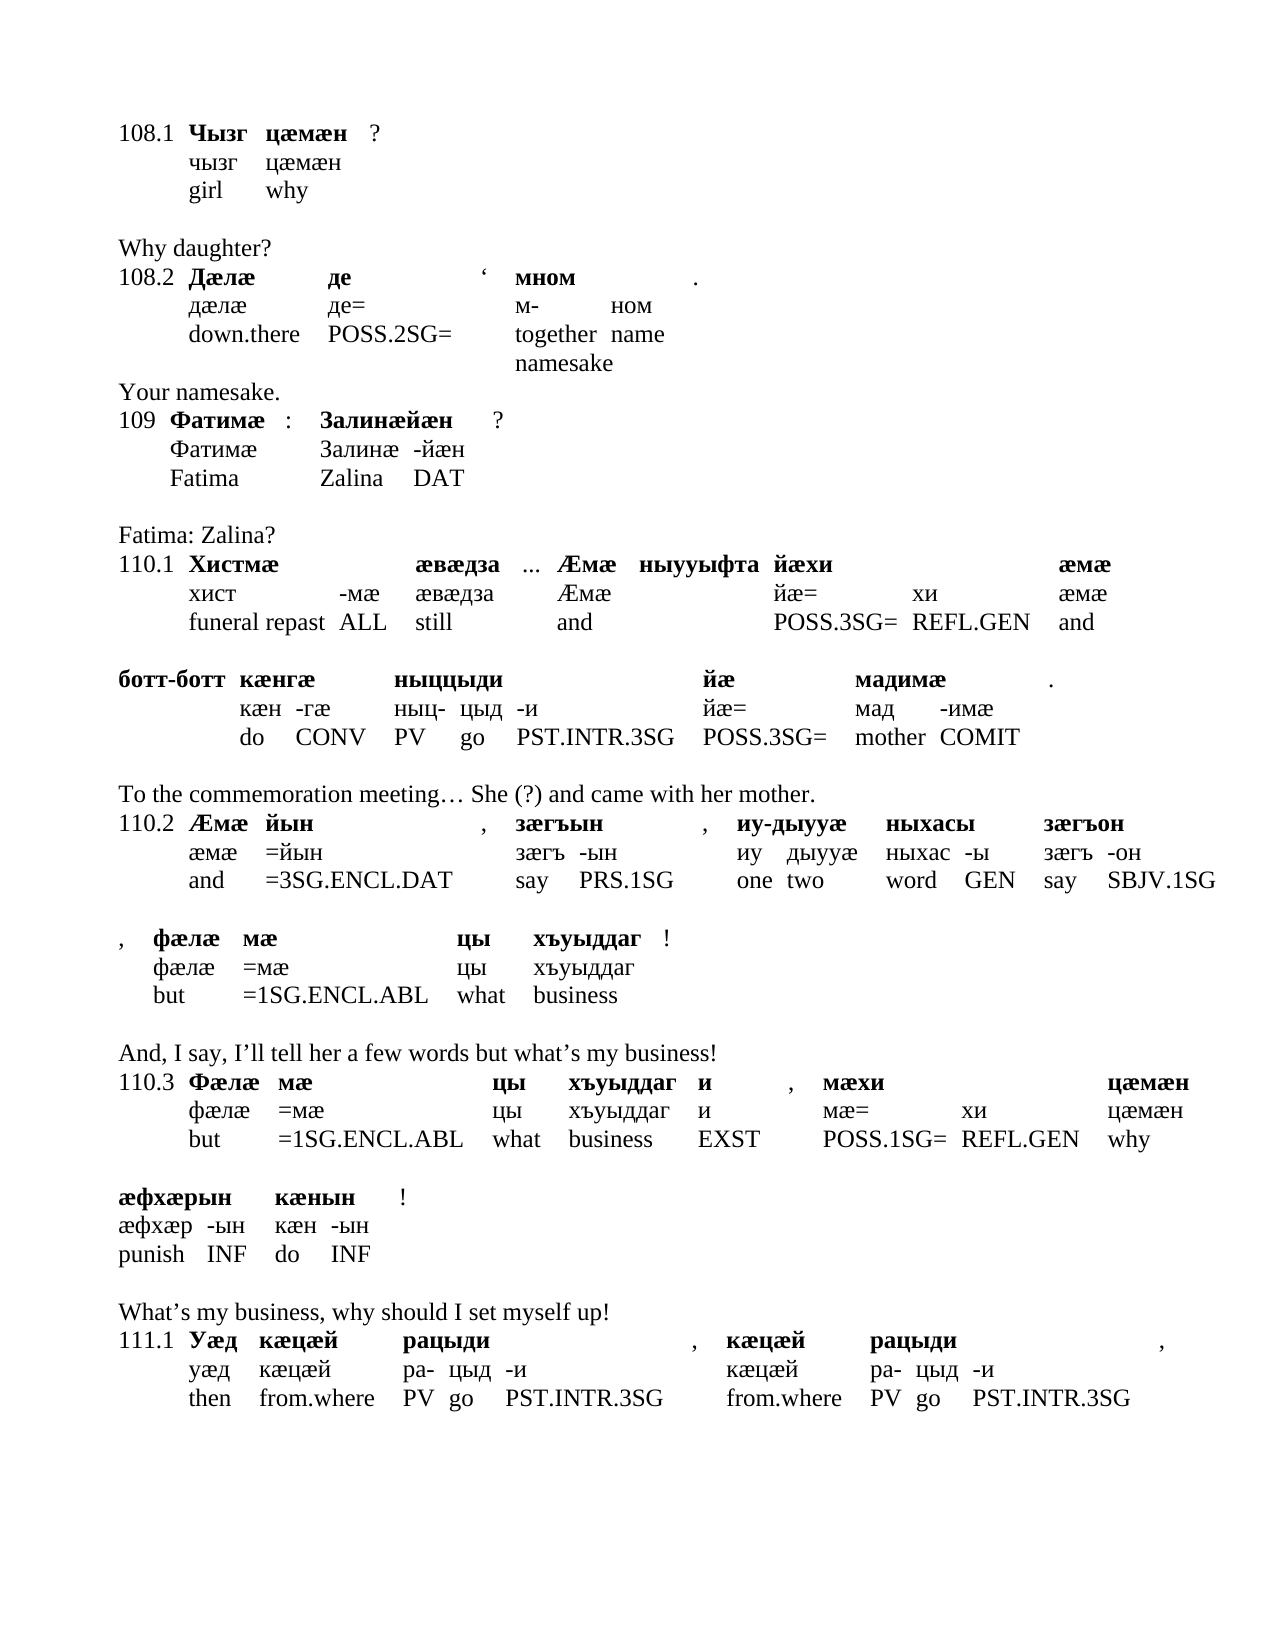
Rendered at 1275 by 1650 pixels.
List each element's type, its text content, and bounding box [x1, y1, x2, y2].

text -и [516, 693, 675, 722]
text цæмæн [265, 147, 341, 176]
text Why daughter? [118, 233, 1249, 262]
text why [265, 176, 341, 204]
text , [481, 808, 502, 837]
text мад [855, 693, 926, 722]
text -ын [579, 837, 674, 866]
text but [153, 981, 215, 1009]
text INF [331, 1239, 371, 1268]
text цæмæн [1107, 1067, 1197, 1096]
text Фатимæ [169, 434, 257, 463]
text And, I say, I’ll tell her a few words but what’s my business! [118, 1038, 1249, 1067]
text де [328, 262, 466, 291]
text PST.INTR.3SG [516, 722, 675, 751]
text кæнгæ [239, 664, 380, 693]
text 109 [118, 406, 156, 434]
text =мæ [278, 1096, 464, 1124]
text POSS.3SG= [703, 722, 827, 751]
text -он [1107, 837, 1216, 866]
text ? [369, 118, 390, 147]
text фæлæ [153, 923, 229, 952]
text =мæ [243, 952, 429, 981]
text хъуыддаг [568, 1067, 684, 1096]
text and [557, 607, 611, 636]
text and [1058, 607, 1107, 636]
text say [1043, 866, 1093, 894]
text кæн [239, 693, 282, 722]
text зæгъын [515, 808, 688, 837]
text хъуыддаг [533, 923, 648, 952]
text DAT [413, 463, 465, 492]
text PST.INTR.3SG [505, 1383, 664, 1412]
text м- [515, 291, 597, 319]
text COMIT [939, 722, 1020, 751]
text , [118, 923, 139, 952]
text ? [492, 406, 513, 434]
text рацыди [870, 1326, 1145, 1354]
text go [448, 1383, 491, 1412]
text 108.2 [118, 262, 174, 291]
text йæхи [773, 549, 1044, 578]
text REFL.GEN [961, 1124, 1080, 1153]
text цæмæн [1107, 1096, 1183, 1124]
text ра- [870, 1354, 902, 1383]
text =1SG.ENCL.ABL [243, 981, 429, 1009]
text и [698, 1067, 774, 1096]
text цæмæн [265, 118, 355, 147]
text , [788, 1067, 809, 1096]
text -ын [207, 1211, 247, 1239]
text what [457, 981, 505, 1009]
text -йæн [413, 434, 465, 463]
text one [737, 866, 773, 894]
text хъуыддаг [533, 952, 635, 981]
text цыд [916, 1354, 959, 1383]
text from.where [259, 1383, 375, 1412]
text йæ [703, 664, 841, 693]
text Чызг [188, 118, 252, 147]
text REFL.GEN [912, 607, 1031, 636]
text 110.2 [118, 808, 174, 837]
text down.there [188, 319, 300, 348]
text 110.1 [118, 549, 174, 578]
text кæцæй [726, 1354, 842, 1383]
text girl [188, 176, 238, 204]
text GEN [964, 866, 1016, 894]
text кæцæй [259, 1354, 375, 1383]
text Zalina [319, 463, 399, 492]
text Æмæ [557, 578, 611, 607]
text ! [662, 923, 683, 952]
text Уæд [188, 1326, 245, 1354]
text иу [737, 837, 773, 866]
text хи [961, 1096, 1080, 1124]
text уæд [188, 1354, 231, 1383]
text PV [870, 1383, 902, 1412]
text æмæ [188, 837, 237, 866]
text POSS.2SG= [328, 319, 452, 348]
text why [1107, 1124, 1183, 1153]
text æфхæр [118, 1211, 193, 1239]
text What’s my business, why should I set myself up! [118, 1297, 1249, 1326]
text ! [399, 1182, 420, 1211]
text ALL [339, 607, 388, 636]
text , [702, 808, 723, 837]
text Залинæйæн [319, 406, 479, 434]
text мæ [243, 923, 443, 952]
text Fatima: Zalina? [118, 521, 1249, 549]
text from.where [726, 1383, 842, 1412]
text say [515, 866, 565, 894]
text фæлæ [188, 1096, 250, 1124]
text Хистмæ [188, 549, 401, 578]
text and [188, 866, 237, 894]
text punish [118, 1239, 193, 1268]
text -гæ [295, 693, 366, 722]
text кæцæй [726, 1326, 856, 1354]
text хист [188, 578, 325, 607]
text INF [207, 1239, 247, 1268]
text цы [457, 952, 505, 981]
text 108.1 [118, 118, 174, 147]
text Дæлæ [188, 262, 314, 291]
text Фæлæ [188, 1067, 264, 1096]
text æмæ [1058, 578, 1107, 607]
text Æмæ [557, 549, 625, 578]
text цы [492, 1067, 554, 1096]
text -ын [331, 1211, 371, 1239]
text . [692, 262, 713, 291]
text but [188, 1124, 250, 1153]
text -имæ [939, 693, 1020, 722]
text : [285, 406, 306, 434]
text PV [403, 1383, 435, 1412]
text do [239, 722, 282, 751]
text business [533, 981, 635, 1009]
text do [274, 1239, 317, 1268]
text ныхас [886, 837, 951, 866]
text then [188, 1383, 231, 1412]
text go [460, 722, 503, 751]
text де= [328, 291, 452, 319]
text Æмæ [188, 808, 251, 837]
text кæцæй [259, 1326, 389, 1354]
text Фатимæ [169, 406, 271, 434]
text дæлæ [188, 291, 300, 319]
text EXST [698, 1124, 760, 1153]
text цы [457, 923, 519, 952]
text To the commemoration meeting… She (?) and came with her mother. [118, 779, 1249, 808]
text ныхасы [886, 808, 1030, 837]
text word [886, 866, 951, 894]
text 110.3 [118, 1067, 174, 1096]
text æфхæрын [118, 1182, 261, 1211]
text мæ [278, 1067, 478, 1096]
text мном [515, 262, 679, 291]
text go [916, 1383, 959, 1412]
text -ы [964, 837, 1016, 866]
text мадимæ [855, 664, 1034, 693]
text фæлæ [153, 952, 215, 981]
text =3SG.ENCL.DAT [265, 866, 453, 894]
text иу-дыууæ [737, 808, 872, 837]
text зæгъ [1043, 837, 1093, 866]
text business [568, 1124, 670, 1153]
text ра- [403, 1354, 435, 1383]
text йын [265, 808, 467, 837]
text йæ= [773, 578, 898, 607]
text ‘ [480, 262, 501, 291]
text ботт-ботт [118, 664, 226, 693]
text SBJV.1SG [1107, 866, 1216, 894]
text two [787, 866, 858, 894]
text funeral repast [188, 607, 325, 636]
text и [698, 1096, 760, 1124]
text -мæ [339, 578, 388, 607]
text рацыди [403, 1326, 678, 1354]
text æмæ [1058, 549, 1121, 578]
text name [611, 319, 665, 348]
text ныццыди [394, 664, 689, 693]
text 111.1 [118, 1326, 174, 1354]
text , [1158, 1326, 1179, 1354]
text ныц- [394, 693, 446, 722]
text кæнын [274, 1182, 385, 1211]
text зæгъон [1043, 808, 1230, 837]
text ... [522, 549, 543, 578]
text POSS.1SG= [823, 1124, 947, 1153]
text мæхи [823, 1067, 1094, 1096]
text цыд [448, 1354, 491, 1383]
text цыд [460, 693, 503, 722]
text кæн [274, 1211, 317, 1239]
text what [492, 1124, 541, 1153]
text йæ= [703, 693, 827, 722]
text чызг [188, 147, 238, 176]
text CONV [295, 722, 366, 751]
text мæ= [823, 1096, 947, 1124]
text still [415, 607, 494, 636]
text зæгъ [515, 837, 565, 866]
text PV [394, 722, 446, 751]
text , [691, 1326, 712, 1354]
text хъуыддаг [568, 1096, 670, 1124]
text æвæдза [415, 549, 508, 578]
text хи [912, 578, 1031, 607]
text PST.INTR.3SG [972, 1383, 1131, 1412]
text together [515, 319, 597, 348]
text цы [492, 1096, 541, 1124]
text PRS.1SG [579, 866, 674, 894]
text Your namesake. [118, 377, 1249, 406]
text POSS.3SG= [773, 607, 898, 636]
text namesake [515, 348, 679, 377]
text mother [855, 722, 926, 751]
text дыууæ [787, 837, 858, 866]
text Залинæ [319, 434, 399, 463]
text -и [505, 1354, 664, 1383]
text =1SG.ENCL.ABL [278, 1124, 464, 1153]
text ныууыфта [639, 549, 759, 578]
text . [1048, 664, 1069, 693]
text æвæдза [415, 578, 494, 607]
text -и [972, 1354, 1131, 1383]
text ном [611, 291, 665, 319]
text =йын [265, 837, 453, 866]
text Fatima [169, 463, 257, 492]
